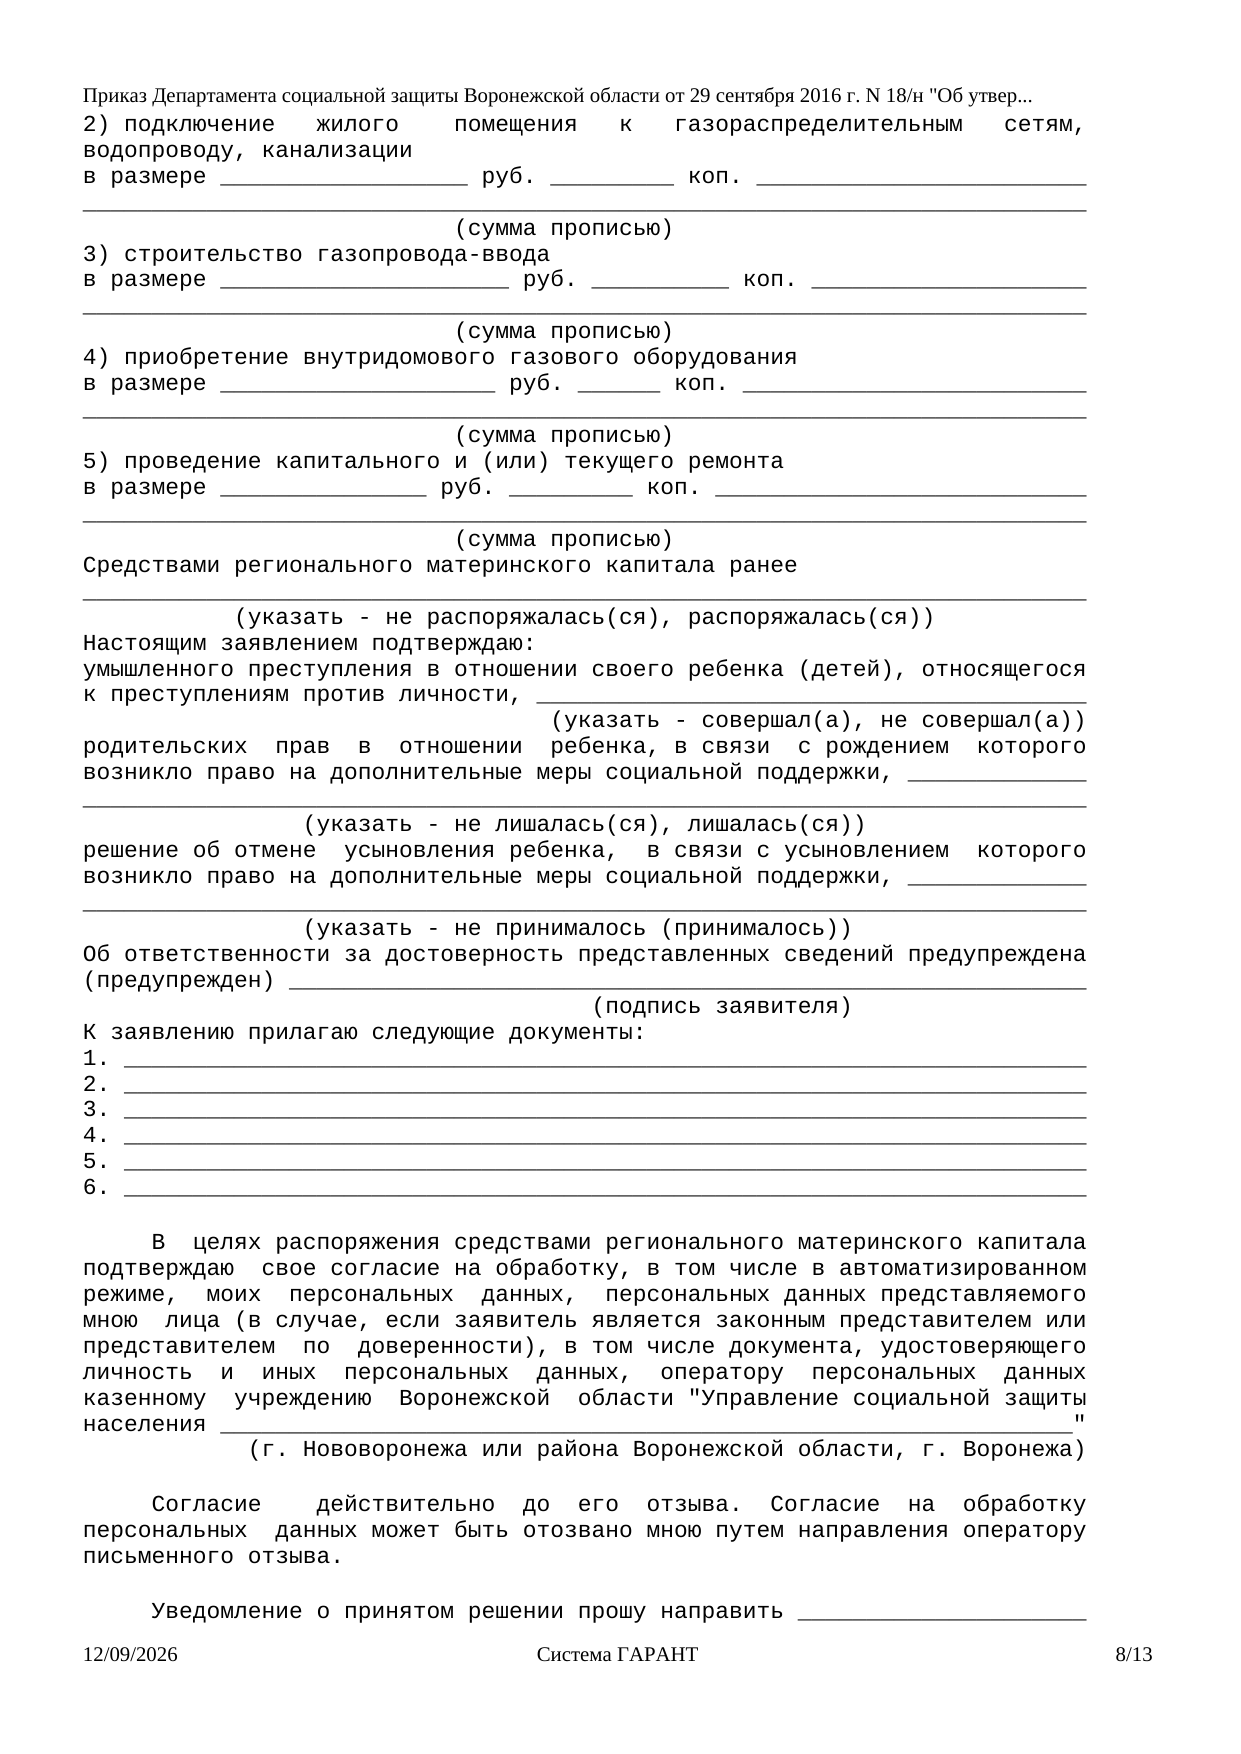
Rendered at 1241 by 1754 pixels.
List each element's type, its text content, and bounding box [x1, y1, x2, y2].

text К заявлению прилагаю следующие документы: [83, 1020, 1157, 1046]
text режиме, моих персональных данных, персональных данных представляемого [83, 1282, 1157, 1308]
text Согласие действительно до его отзыва. Согласие на обработку [83, 1492, 1157, 1518]
text _________________________________________________________________________ [83, 579, 1157, 605]
text 6. ______________________________________________________________________ [83, 1176, 1157, 1202]
text 5. ______________________________________________________________________ [83, 1150, 1157, 1176]
text 2. ______________________________________________________________________ [83, 1072, 1157, 1098]
text родительских прав в отношении ребенка, в связи с рождением которого [83, 735, 1157, 761]
text (указать - не принималось (принималось)) [83, 916, 1157, 942]
text личность и иных персональных данных, оператору персональных данных [83, 1360, 1157, 1386]
text 3) строительство газопровода-ввода [83, 242, 1157, 268]
text (указать - не распоряжалась(ся), распоряжалась(ся)) [83, 605, 1157, 631]
text возникло право на дополнительные меры социальной поддержки, _____________ [83, 864, 1157, 890]
text в размере _____________________ руб. __________ коп. ____________________ [83, 268, 1157, 294]
text 5) проведение капитального и (или) текущего ремонта [83, 449, 1157, 475]
text (подпись заявителя) [83, 994, 1157, 1020]
text мною лица (в случае, если заявитель является законным представителем или [83, 1308, 1157, 1334]
text к преступлениям против личности, ________________________________________ [83, 683, 1157, 709]
text 2) подключение жилого помещения к газораспределительным сетям, [83, 112, 1157, 138]
text (предупрежден) __________________________________________________________ [83, 968, 1157, 994]
text решение об отмене усыновления ребенка, в связи с усыновлением которого [83, 838, 1157, 864]
text Об ответственности за достоверность представленных сведений предупреждена [83, 942, 1157, 968]
text (сумма прописью) [83, 216, 1157, 242]
text письменного отзыва. [83, 1544, 1157, 1570]
text представителем по доверенности), в том числе документа, удостоверяющего [83, 1334, 1157, 1360]
text _________________________________________________________________________ [83, 501, 1157, 527]
text (указать - совершал(а), не совершал(а)) [83, 709, 1157, 735]
text _________________________________________________________________________ [83, 787, 1157, 812]
text в размере ____________________ руб. ______ коп. _________________________ [83, 372, 1157, 397]
text _________________________________________________________________________ [83, 890, 1157, 916]
text В целях распоряжения средствами регионального материнского капитала [83, 1230, 1157, 1256]
text подтверждаю свое согласие на обработку, в том числе в автоматизированном [83, 1256, 1157, 1282]
text персональных данных может быть отозвано мною путем направления оператору [83, 1518, 1157, 1544]
text (сумма прописью) [83, 320, 1157, 346]
text Средствами регионального материнского капитала ранее [83, 553, 1157, 579]
text 3. ______________________________________________________________________ [83, 1098, 1157, 1124]
text _________________________________________________________________________ [83, 397, 1157, 423]
text 1. ______________________________________________________________________ [83, 1046, 1157, 1072]
text _________________________________________________________________________ [83, 190, 1157, 216]
text казенному учреждению Воронежской области "Управление социальной защиты [83, 1386, 1157, 1412]
text в размере _______________ руб. _________ коп. ___________________________ [83, 475, 1157, 501]
text (указать - не лишалась(ся), лишалась(ся)) [83, 812, 1157, 838]
text водопроводу, канализации [83, 138, 1157, 164]
text в размере __________________ руб. _________ коп. ________________________ [83, 164, 1157, 190]
text _________________________________________________________________________ [83, 294, 1157, 320]
text (сумма прописью) [83, 423, 1157, 449]
text 4. ______________________________________________________________________ [83, 1124, 1157, 1150]
text возникло право на дополнительные меры социальной поддержки, _____________ [83, 761, 1157, 787]
text (г. Нововоронежа или района Воронежской области, г. Воронежа) [83, 1438, 1157, 1464]
text Уведомление о принятом решении прошу направить _____________________ [83, 1599, 1157, 1625]
text Настоящим заявлением подтверждаю: [83, 631, 1157, 657]
text (сумма прописью) [83, 527, 1157, 553]
text умышленного преступления в отношении своего ребенка (детей), относящегося [83, 657, 1157, 683]
text населения ______________________________________________________________" [83, 1412, 1157, 1438]
text 4) приобретение внутридомового газового оборудования [83, 346, 1157, 372]
